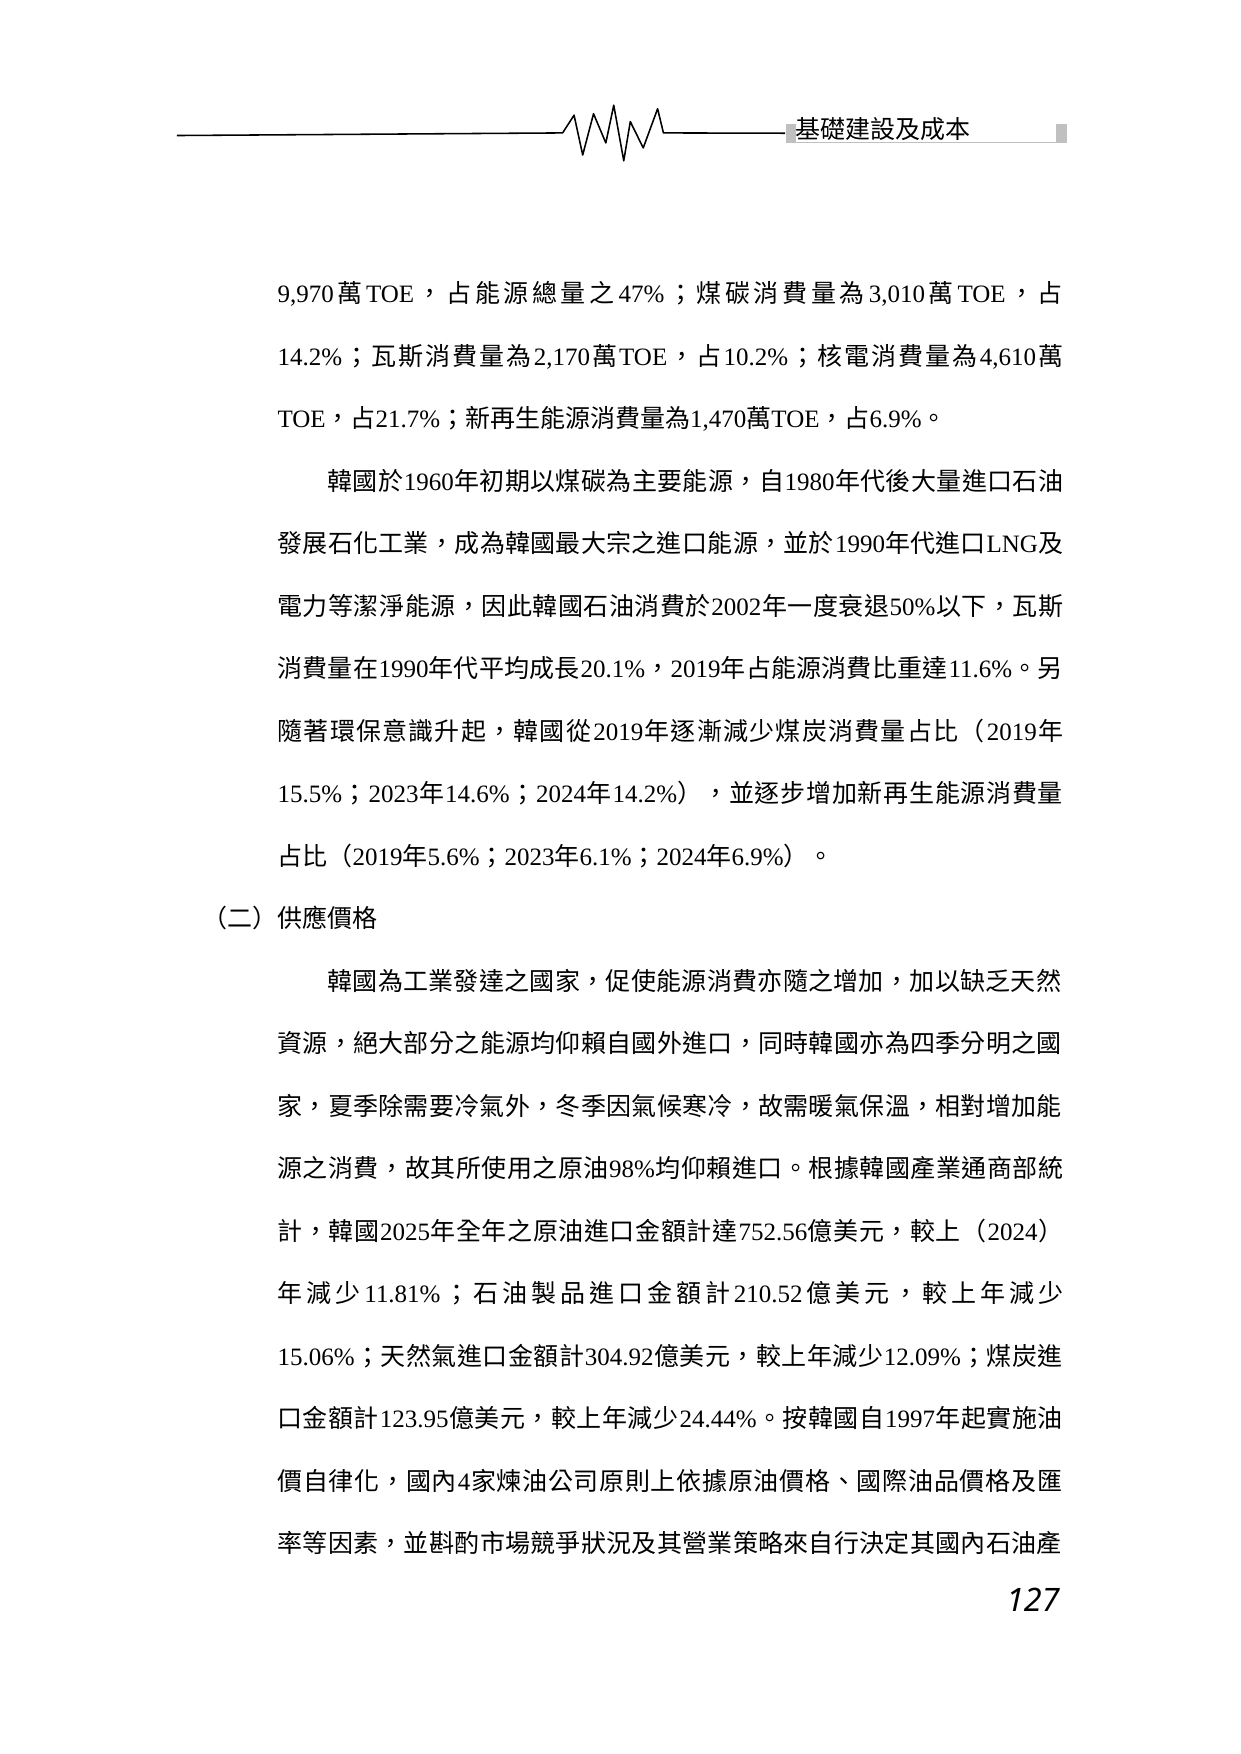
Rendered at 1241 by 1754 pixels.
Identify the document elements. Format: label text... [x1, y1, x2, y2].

text 韓國為工業發達之國家，促使能源消費亦隨之增加，加以缺乏天然資源，絕大部分之能源均仰賴自國外進口，同時韓國亦為四季分明之國家，夏季除需要冷氣外，冬季因氣候寒冷，故需暖氣保溫，相對增加能源之消費，故其所使用之原油98%均仰賴進口。根據韓國產業通商部統計，韓國2025年全年之原油進口金額計達752.56億美元，較上（2024）年減少11.81%；石油製品進口金額計210.52億美元，較上年減少15.06%；天然氣進口金額計304.92億美元，較上年減少12.09%；煤炭進口金額計123.95億美元，較上年減少24.44%。按韓國自1997年起實施油價自律化，國內4家煉油公司原則上依據原油價格、國際油品價格及匯率等因素，並斟酌市場競爭狀況及其營業策略來自行決定其國內石油產 [277, 938, 1063, 1563]
text 9,970萬TOE，占能源總量之47%；煤碳消費量為3,010萬TOE，占14.2%；瓦斯消費量為2,170萬TOE，占10.2%；核電消費量為4,610萬TOE，占21.7%；新再生能源消費量為1,470萬TOE，占6.9%。 [277, 250, 1063, 438]
text 韓國於1960年初期以煤碳為主要能源，自1980年代後大量進口石油發展石化工業，成為韓國最大宗之進口能源，並於1990年代進口LNG及電力等潔淨能源，因此韓國石油消費於2002年一度衰退50%以下，瓦斯消費量在1990年代平均成長20.1%，2019年占能源消費比重達11.6%。另隨著環保意識升起，韓國從2019年逐漸減少煤炭消費量占比（2019年15.5%；2023年14.6%；2024年14.2%），並逐步增加新再生能源消費量占比（2019年5.6%；2023年6.1%；2024年6.9%）。 [277, 438, 1063, 875]
text （二）供應價格 [202, 875, 1063, 938]
